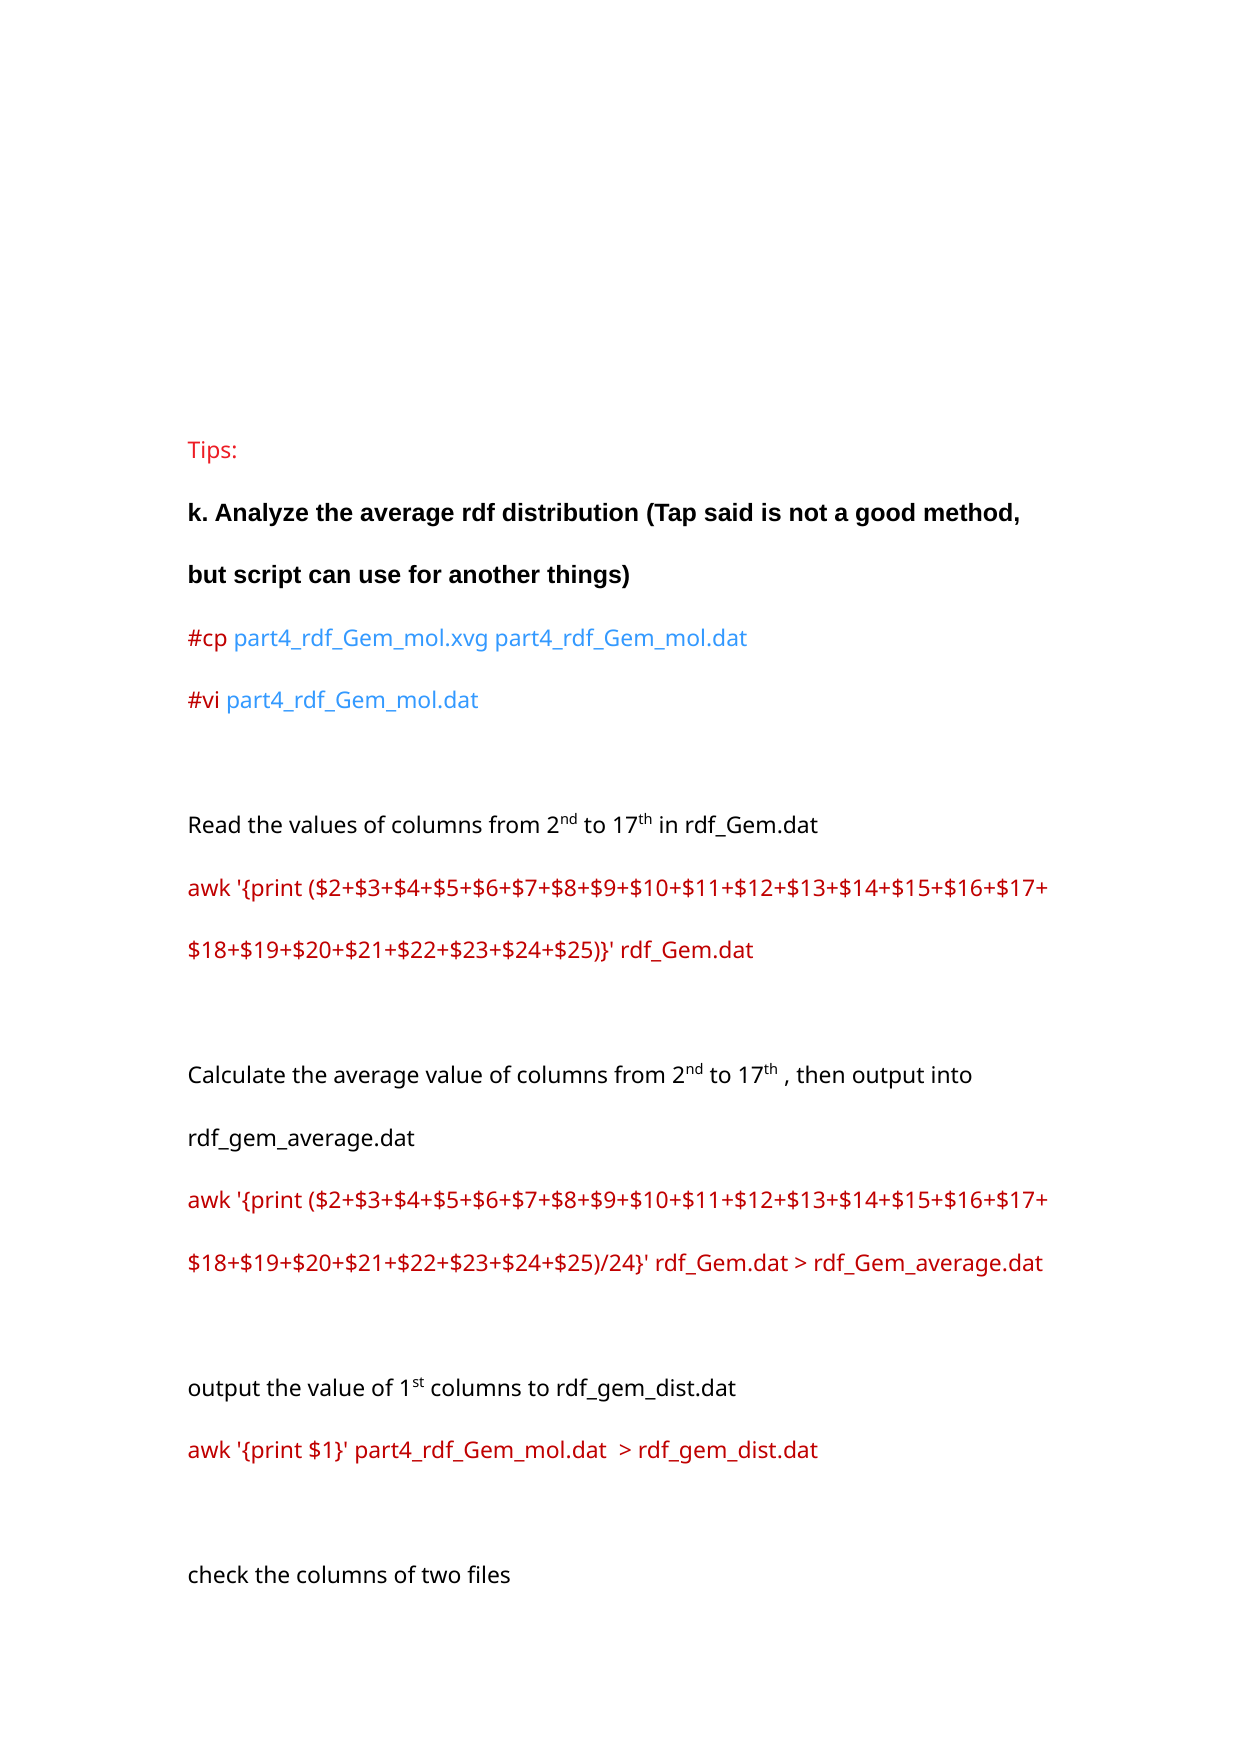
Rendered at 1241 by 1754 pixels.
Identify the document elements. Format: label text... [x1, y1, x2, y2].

text awk '{print $1}' part4_rdf_Gem_mol.dat > rdf_gem_dist.dat [187, 1408, 1053, 1471]
text Calculate the average value of columns from 2nd to 17th , then output into rdf_gem_average.dat [187, 1033, 1053, 1158]
text output the value of 1st columns to rdf_gem_dist.dat [187, 1346, 1053, 1408]
text awk '{print ($2+$3+$4+$5+$6+$7+$8+$9+$10+$11+$12+$13+$14+$15+$16+$17+$18+$19+$20+$21+$22+$23+$24+$25)/24}' rdf_Gem.dat > rdf_Gem_average.dat [187, 1158, 1053, 1283]
text Tips: [187, 408, 1053, 471]
text Read the values of columns from 2nd to 17th in rdf_Gem.dat [187, 783, 1053, 846]
text #cp part4_rdf_Gem_mol.xvg part4_rdf_Gem_mol.dat [187, 596, 1053, 658]
text awk '{print ($2+$3+$4+$5+$6+$7+$8+$9+$10+$11+$12+$13+$14+$15+$16+$17+$18+$19+$20+$21+$22+$23+$24+$25)}' rdf_Gem.dat [187, 846, 1053, 971]
text check the columns of two files [187, 1533, 1053, 1596]
text k. Analyze the average rdf distribution (Tap said is not a good method, but script can use for another things) [187, 471, 1053, 596]
text #vi part4_rdf_Gem_mol.dat [187, 658, 1053, 721]
